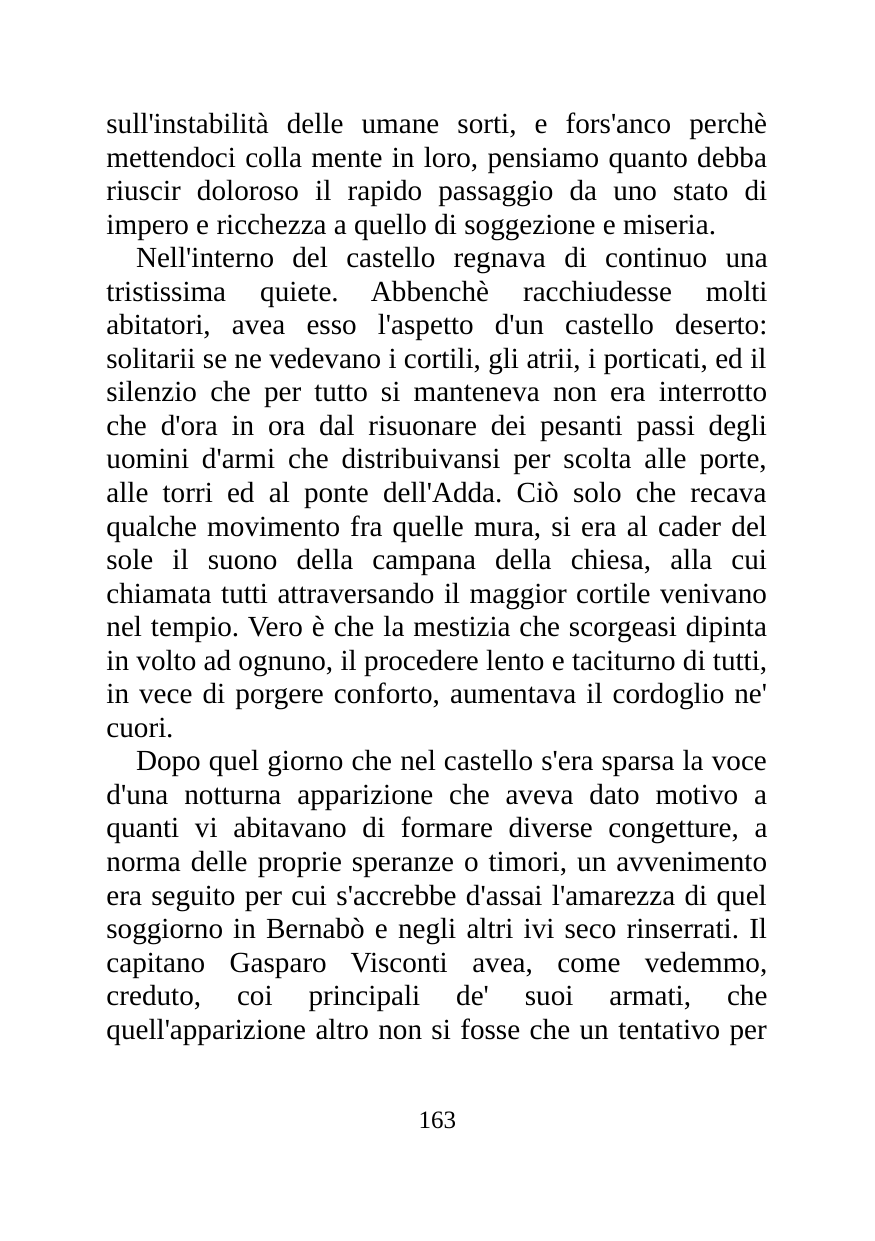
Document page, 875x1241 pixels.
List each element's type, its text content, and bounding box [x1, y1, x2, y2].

text Nell'interno del castello regnava di continuo una tristissima quiete. Abbenchè racchiudesse molti abitatori, avea esso l'aspetto d'un castello deserto: solitarii se ne vedevano i cortili, gli atrii, i porticati, ed il silenzio che per tutto si manteneva non era interrotto che d'ora in ora dal risuonare dei pesanti passi degli uomini d'armi che distribuivansi per scolta alle porte, alle torri ed al ponte dell'Adda. Ciò solo che recava qualche movimento fra quelle mura, si era al cader del sole il suono della campana della chiesa, alla cui chiamata tutti attraversando il maggior cortile venivano nel tempio. Vero è che la mestizia che scorgeasi dipinta in volto ad ognuno, il procedere lento e taciturno di tutti, in vece di porgere conforto, aumentava il cordoglio ne' cuori. [106, 240, 768, 743]
text Dopo quel giorno che nel castello s'era sparsa la voce d'una notturna apparizione che aveva dato motivo a quanti vi abitavano di formare diverse congetture, a norma delle proprie speranze o timori, un avvenimento era seguito per cui s'accrebbe d'assai l'amarezza di quel soggiorno in Bernabò e negli altri ivi seco rinserrati. Il capitano Gasparo Visconti avea, come vedemmo, creduto, coi principali de' suoi armati, che quell'apparizione altro non si fosse che un tentativo per [106, 743, 768, 1045]
text sull'instabilità delle umane sorti, e fors'anco perchè mettendoci colla mente in loro, pensiamo quanto debba riuscir doloroso il rapido passaggio da uno stato di impero e ricchezza a quello di soggezione e miseria. [106, 106, 768, 240]
